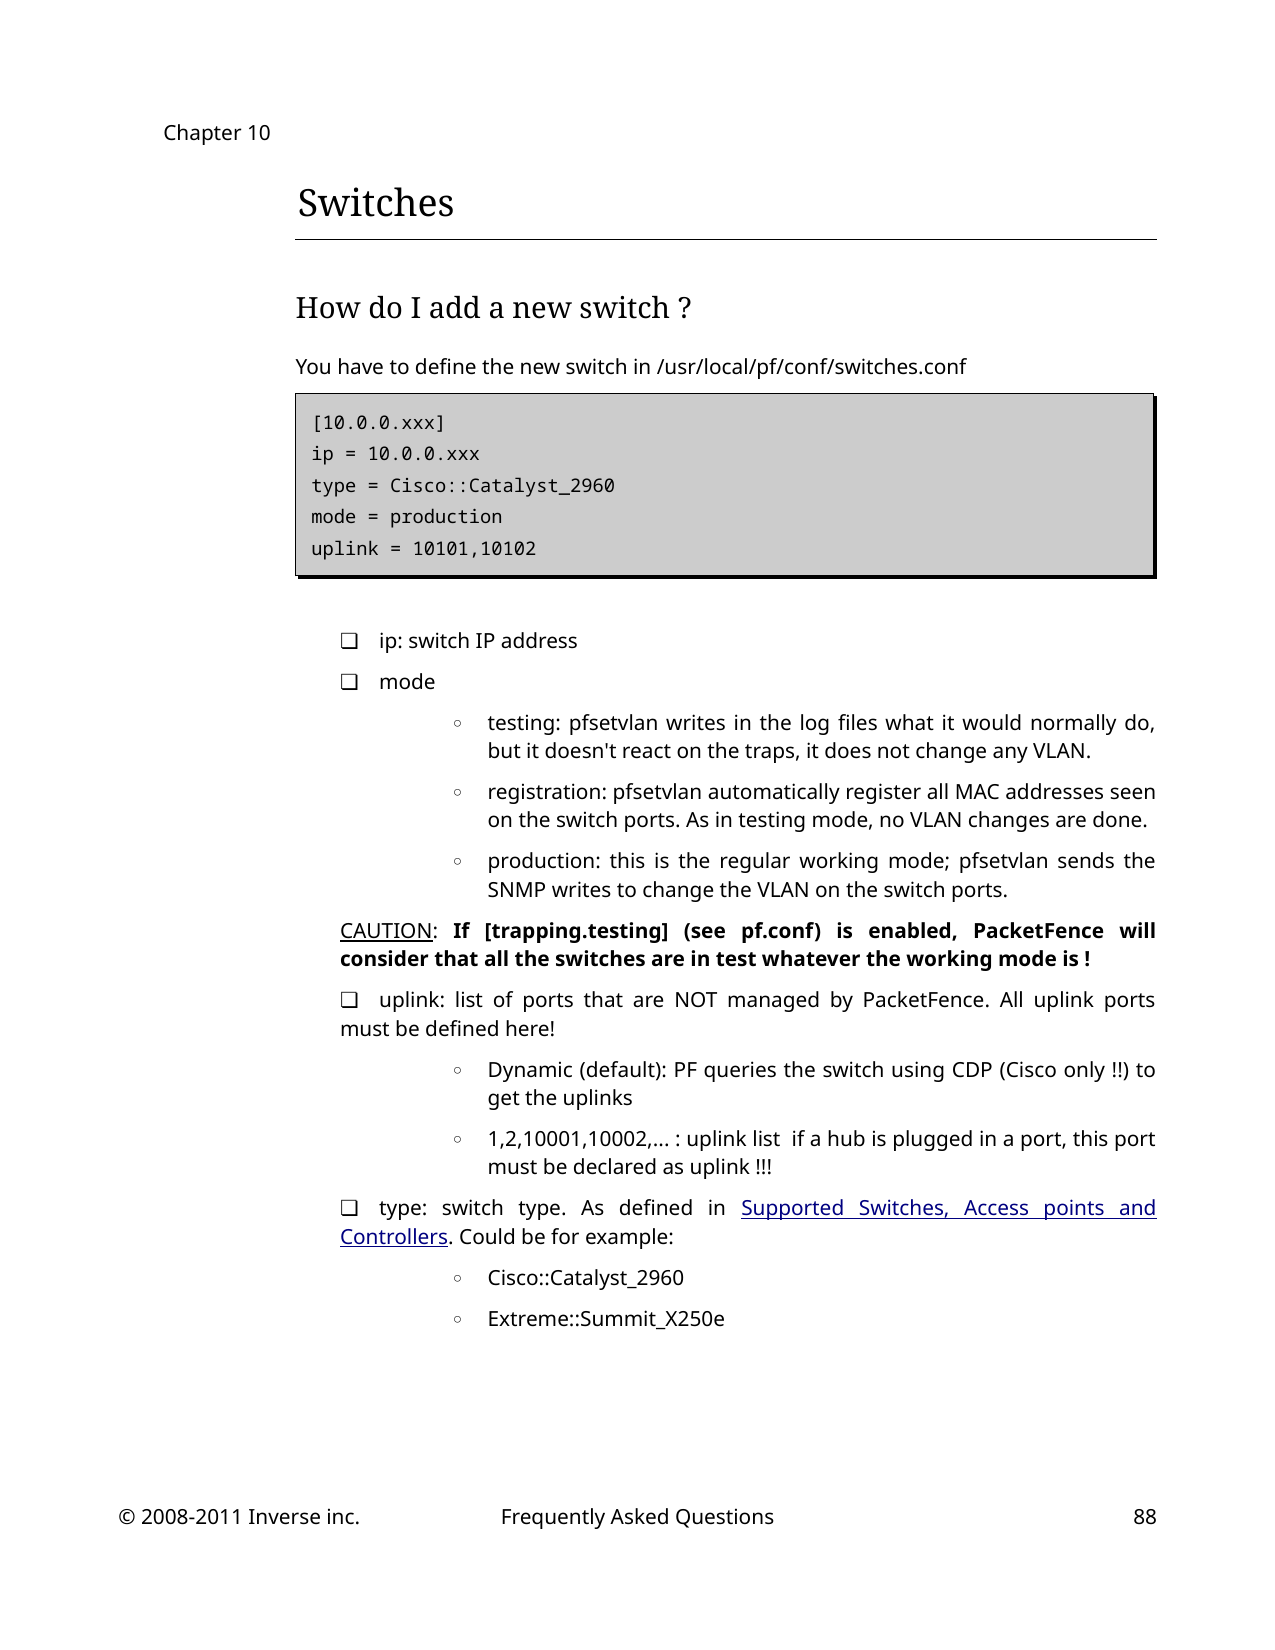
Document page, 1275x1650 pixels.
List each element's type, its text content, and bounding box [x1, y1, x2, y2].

text ip = 10.0.0.xxx [296, 424, 1153, 456]
list Extreme::Summit_X250e [450, 1304, 1157, 1332]
text mode = production [296, 487, 1153, 519]
list registration: pfsetvlan automatically register all MAC addresses seen on the switch ports. As in testing mode, no VLAN changes are done. [450, 777, 1157, 834]
list Dynamic (default): PF queries the switch using CDP (Cisco only !!) to get the uplinks [450, 1055, 1157, 1112]
text [10.0.0.xxx] [296, 394, 1153, 424]
subtitle Switches [295, 176, 1157, 239]
list production: this is the regular working mode; pfsetvlan sends the SNMP writes to change the VLAN on the switch ports. [450, 847, 1157, 903]
text You have to define the new switch in /usr/local/pf/conf/switches.conf [295, 352, 1157, 381]
list 1,2,10001,10002,... : uplink list if a hub is plugged in a port, this port must be declared as uplink !!! [450, 1124, 1157, 1181]
list ❏ type: switch type. As defined in Supported Switches, Access points and Controllers. Could be for example: [340, 1193, 1157, 1250]
list ❏ ip: switch IP address [340, 626, 1157, 654]
list ❏ mode [340, 667, 1157, 695]
text type = Cisco::Catalyst_2960 [296, 456, 1153, 487]
list Cisco::Catalyst_2960 [450, 1263, 1157, 1291]
text uplink = 10101,10102 [296, 519, 1153, 575]
list testing: pfsetvlan writes in the log files what it would normally do, but it doesn't react on the traps, it does not change any VLAN. [450, 708, 1157, 765]
list ❏ uplink: list of ports that are NOT managed by PacketFence. All uplink ports must be defined here! [340, 985, 1157, 1042]
subtitle How do I add a new switch ? [295, 288, 1157, 327]
list CAUTION: If [trapping.testing] (see pf.conf) is enabled, PacketFence will consider that all the switches are in test whatever the working mode is ! [302, 916, 1157, 973]
